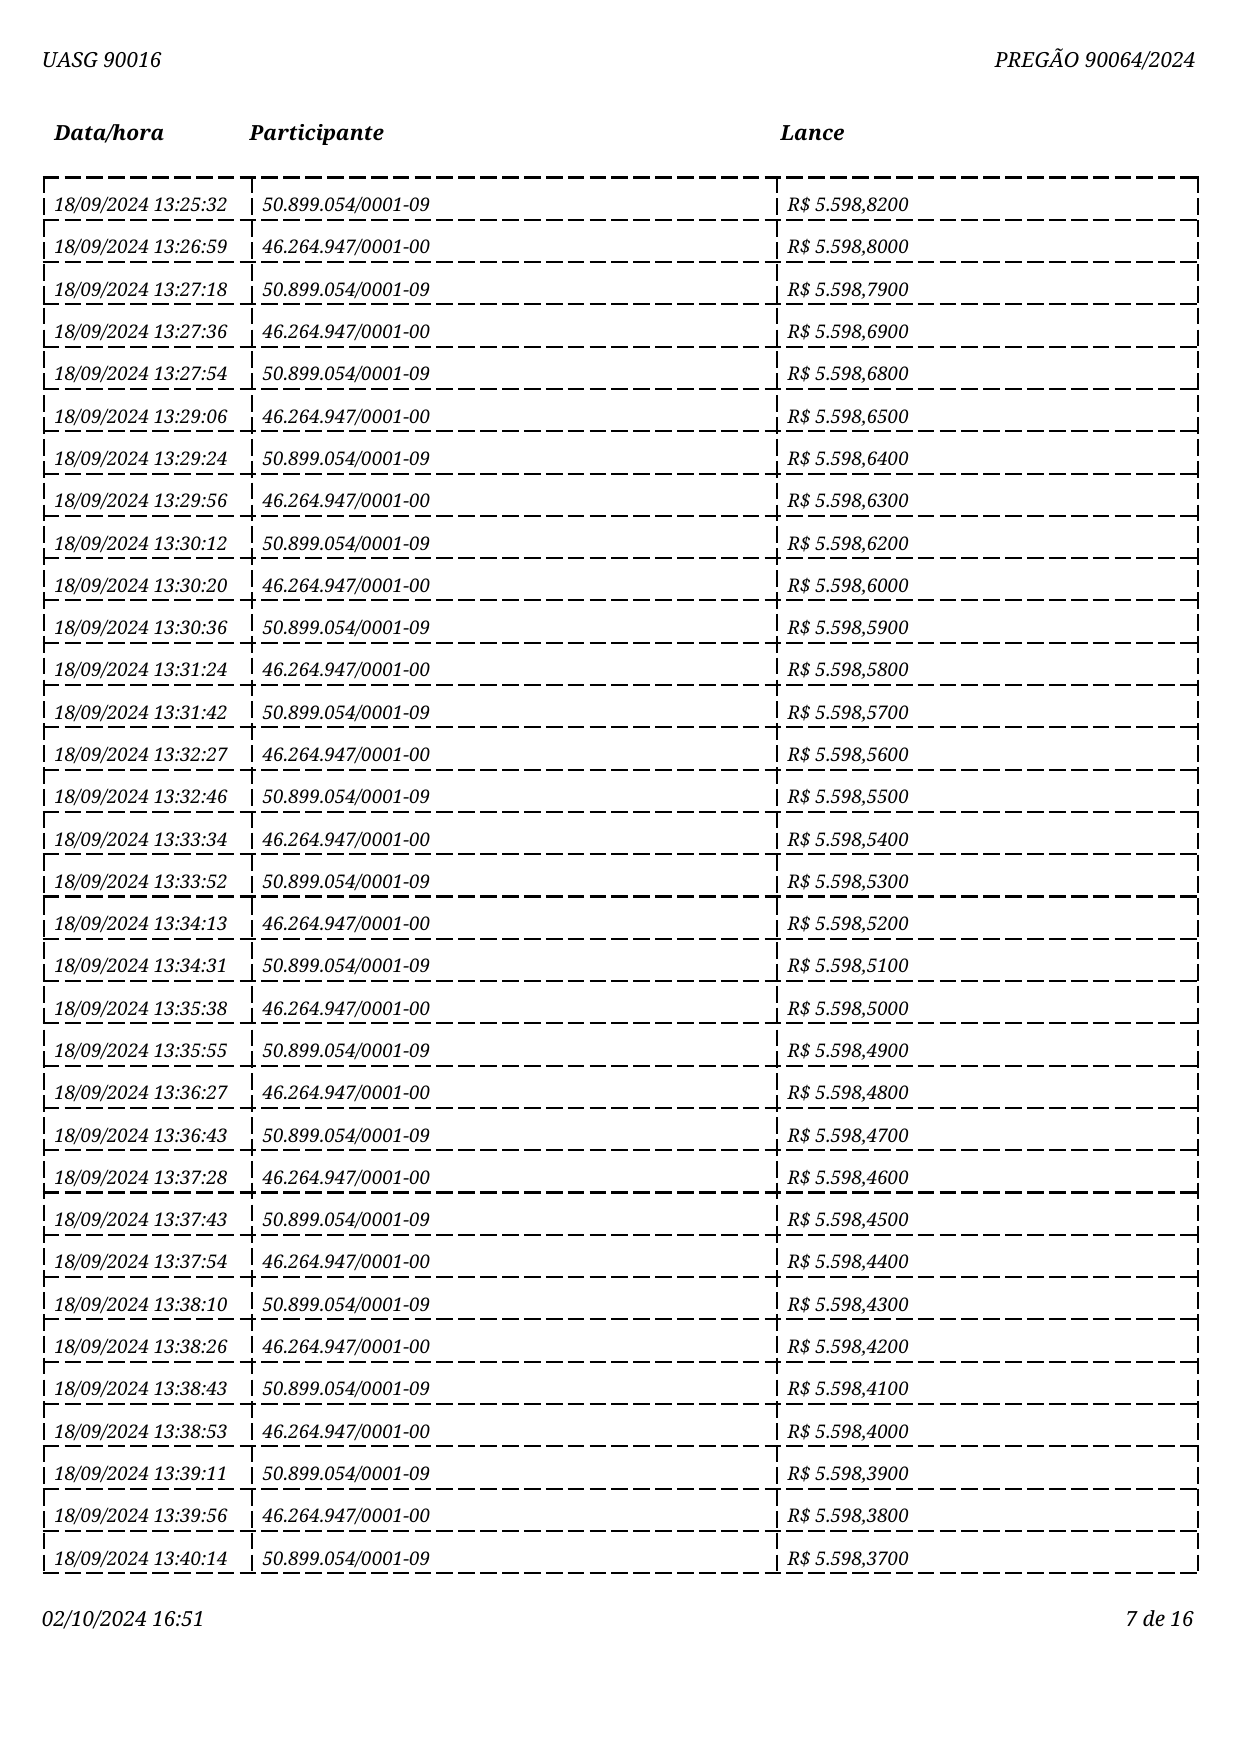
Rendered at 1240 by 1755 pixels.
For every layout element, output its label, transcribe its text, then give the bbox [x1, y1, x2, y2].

table_cell 18/09/2024 13:30:36 [44, 599, 252, 642]
table_cell R$ 5.598,5900 [777, 599, 1198, 642]
table_cell 18/09/2024 13:30:20 [44, 557, 252, 599]
table_cell 46.264.947/0001-00 [252, 895, 777, 938]
table_cell R$ 5.598,4400 [777, 1234, 1198, 1276]
table_cell 46.264.947/0001-00 [252, 1149, 777, 1191]
table_cell R$ 5.598,5200 [777, 895, 1198, 938]
table_cell R$ 5.598,3700 [777, 1530, 1198, 1572]
table_cell R$ 5.598,4000 [777, 1403, 1198, 1445]
table_cell 50.899.054/0001-09 [252, 1445, 777, 1487]
table_cell 18/09/2024 13:29:56 [44, 473, 252, 515]
table_cell R$ 5.598,5600 [777, 726, 1198, 768]
table_cell R$ 5.598,3900 [777, 1445, 1198, 1487]
table_cell 46.264.947/0001-00 [252, 1318, 777, 1361]
table_cell R$ 5.598,7900 [777, 261, 1198, 303]
table_cell 18/09/2024 13:32:46 [44, 769, 252, 811]
table_cell 18/09/2024 13:27:54 [44, 346, 252, 388]
table_cell R$ 5.598,6300 [777, 473, 1198, 515]
table_cell 18/09/2024 13:31:24 [44, 642, 252, 684]
table_cell 50.899.054/0001-09 [252, 938, 777, 980]
table_cell 18/09/2024 13:27:36 [44, 303, 252, 346]
table_cell 46.264.947/0001-00 [252, 980, 777, 1022]
table_cell 50.899.054/0001-09 [252, 430, 777, 472]
table_cell 18/09/2024 13:33:34 [44, 811, 252, 853]
table_cell 50.899.054/0001-09 [252, 1107, 777, 1149]
table_cell 18/09/2024 13:35:38 [44, 980, 252, 1022]
table_cell 18/09/2024 13:40:14 [44, 1530, 252, 1572]
table_cell 18/09/2024 13:38:10 [44, 1276, 252, 1318]
table_cell 46.264.947/0001-00 [252, 473, 777, 515]
table_cell R$ 5.598,4800 [777, 1065, 1198, 1107]
table_cell 46.264.947/0001-00 [252, 811, 777, 853]
table_header 18/09/2024 13:25:32 [44, 176, 252, 219]
table_cell R$ 5.598,6900 [777, 303, 1198, 346]
table_cell 46.264.947/0001-00 [252, 303, 777, 346]
table_cell 18/09/2024 13:38:26 [44, 1318, 252, 1361]
table_cell 18/09/2024 13:37:54 [44, 1234, 252, 1276]
table_cell 50.899.054/0001-09 [252, 1191, 777, 1234]
table_cell R$ 5.598,6500 [777, 388, 1198, 430]
table_cell 18/09/2024 13:34:31 [44, 938, 252, 980]
table_cell R$ 5.598,8000 [777, 219, 1198, 261]
table_cell 46.264.947/0001-00 [252, 1403, 777, 1445]
table_cell R$ 5.598,4600 [777, 1149, 1198, 1191]
table_cell 18/09/2024 13:33:52 [44, 853, 252, 895]
table_cell R$ 5.598,5500 [777, 769, 1198, 811]
table_cell 18/09/2024 13:34:13 [44, 895, 252, 938]
table_cell 18/09/2024 13:35:55 [44, 1022, 252, 1064]
table_cell R$ 5.598,4300 [777, 1276, 1198, 1318]
table_cell 50.899.054/0001-09 [252, 684, 777, 726]
table_cell R$ 5.598,5700 [777, 684, 1198, 726]
table_cell R$ 5.598,6800 [777, 346, 1198, 388]
table_cell 46.264.947/0001-00 [252, 557, 777, 599]
table_cell 18/09/2024 13:39:11 [44, 1445, 252, 1487]
table_cell R$ 5.598,3800 [777, 1488, 1198, 1530]
table_cell 46.264.947/0001-00 [252, 642, 777, 684]
table_cell 18/09/2024 13:29:24 [44, 430, 252, 472]
table_header R$ 5.598,8200 [777, 176, 1198, 219]
table_cell 18/09/2024 13:30:12 [44, 515, 252, 557]
table_cell 46.264.947/0001-00 [252, 219, 777, 261]
table_cell R$ 5.598,6000 [777, 557, 1198, 599]
table_cell R$ 5.598,5800 [777, 642, 1198, 684]
table_cell 46.264.947/0001-00 [252, 1234, 777, 1276]
table_cell 46.264.947/0001-00 [252, 726, 777, 768]
table_cell 50.899.054/0001-09 [252, 1276, 777, 1318]
table_cell 18/09/2024 13:37:28 [44, 1149, 252, 1191]
table_cell 50.899.054/0001-09 [252, 769, 777, 811]
table_cell R$ 5.598,4100 [777, 1361, 1198, 1403]
table_cell 18/09/2024 13:38:53 [44, 1403, 252, 1445]
table_cell R$ 5.598,6200 [777, 515, 1198, 557]
table_cell 50.899.054/0001-09 [252, 1022, 777, 1064]
table_cell 50.899.054/0001-09 [252, 515, 777, 557]
table_cell 46.264.947/0001-00 [252, 1488, 777, 1530]
table_cell R$ 5.598,4500 [777, 1191, 1198, 1234]
table_cell R$ 5.598,4900 [777, 1022, 1198, 1064]
table_cell R$ 5.598,5100 [777, 938, 1198, 980]
table_cell 18/09/2024 13:38:43 [44, 1361, 252, 1403]
table_header 50.899.054/0001-09 [252, 176, 777, 219]
table_cell 18/09/2024 13:27:18 [44, 261, 252, 303]
table_cell 50.899.054/0001-09 [252, 599, 777, 642]
table_cell 50.899.054/0001-09 [252, 346, 777, 388]
table_cell 18/09/2024 13:32:27 [44, 726, 252, 768]
table_cell 18/09/2024 13:26:59 [44, 219, 252, 261]
table_cell 46.264.947/0001-00 [252, 388, 777, 430]
table_cell 18/09/2024 13:36:27 [44, 1065, 252, 1107]
table_cell 18/09/2024 13:29:06 [44, 388, 252, 430]
table_cell 18/09/2024 13:39:56 [44, 1488, 252, 1530]
table_cell 18/09/2024 13:31:42 [44, 684, 252, 726]
table_cell 18/09/2024 13:37:43 [44, 1191, 252, 1234]
table_cell 50.899.054/0001-09 [252, 261, 777, 303]
table_cell 46.264.947/0001-00 [252, 1065, 777, 1107]
table_cell 18/09/2024 13:36:43 [44, 1107, 252, 1149]
table_cell R$ 5.598,5400 [777, 811, 1198, 853]
table_cell 50.899.054/0001-09 [252, 1530, 777, 1572]
table_cell 50.899.054/0001-09 [252, 1361, 777, 1403]
table_cell 50.899.054/0001-09 [252, 853, 777, 895]
table_cell R$ 5.598,4200 [777, 1318, 1198, 1361]
table_cell R$ 5.598,4700 [777, 1107, 1198, 1149]
table_cell R$ 5.598,6400 [777, 430, 1198, 472]
table_cell R$ 5.598,5300 [777, 853, 1198, 895]
table_cell R$ 5.598,5000 [777, 980, 1198, 1022]
